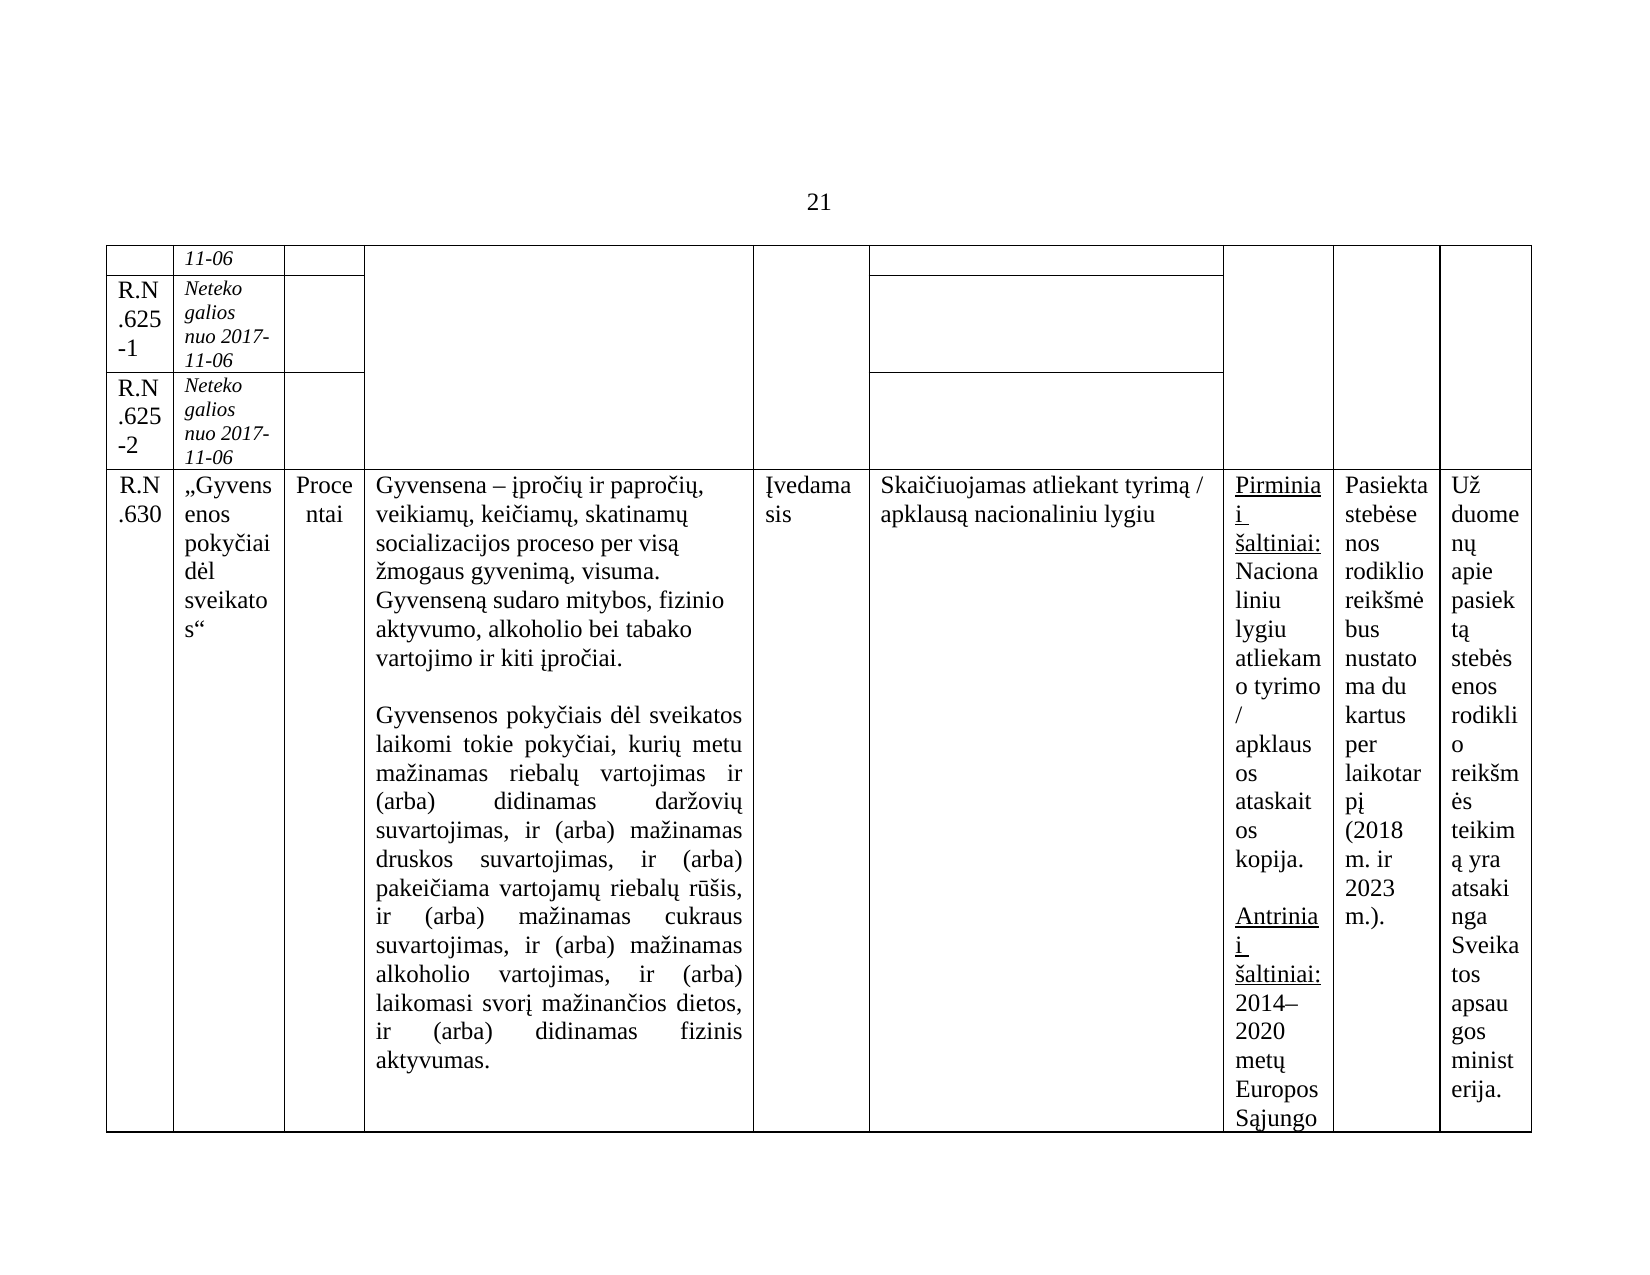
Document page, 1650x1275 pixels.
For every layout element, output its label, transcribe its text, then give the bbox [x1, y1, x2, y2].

table_cell Neteko galios nuo 2017-11-06 [174, 373, 284, 469]
table_cell Procentai [285, 470, 364, 1131]
table_cell [870, 373, 1223, 469]
table_cell Gyvensena – įpročių ir papročių, veikiamų, keičiamų, skatinamų socializacijos proceso per visą žmogaus gyvenimą, visuma. Gyvenseną sudaro mitybos, fizinio aktyvumo, alkoholio bei tabako vartojimo ir kiti įpročiai. Gyvensenos pokyčiais dėl sveikatos laikomi tokie pokyčiai, kurių metu mažinamas riebalų vartojimas ir (arba) didinamas daržovių suvartojimas, ir (arba) mažinamas druskos suvartojimas, ir (arba) pakeičiama vartojamų riebalų rūšis, ir (arba) mažinamas cukraus suvartojimas, ir (arba) mažinamas alkoholio vartojimas, ir (arba) laikomasi svorį mažinančios dietos, ir (arba) didinamas fizinis aktyvumas. [365, 470, 753, 1131]
table_cell [1334, 246, 1439, 469]
table_cell [870, 276, 1223, 372]
table_cell R.N.625-1 [107, 276, 173, 372]
table_cell Neteko galios nuo 2017-11-06 [174, 276, 284, 372]
table_cell Pasiekta stebėsenos rodiklio reikšmė bus nustatoma du kartus per laikotarpį (2018 m. ir 2023 m.). [1334, 470, 1439, 1131]
table_cell [285, 246, 364, 274]
table_cell [285, 276, 364, 372]
table_cell [754, 246, 869, 469]
table_cell „Gyvensenos pokyčiai dėl sveikatos“ [174, 470, 284, 1131]
table_cell R.N.625-2 [107, 373, 173, 469]
table_cell R.N.630 [107, 470, 173, 1131]
table_cell [1224, 246, 1333, 469]
table_cell Už duomenų apie pasiektą stebėsenos rodiklio reikšmės teikimą yra atsakinga Sveikatos apsaugos ministerija. [1441, 470, 1531, 1131]
table_cell 11-06 [174, 246, 284, 274]
table_cell Įvedamasis [754, 470, 869, 1131]
table_cell Skaičiuojamas atliekant tyrimą / apklausą nacionaliniu lygiu [870, 470, 1223, 1131]
table_cell [365, 246, 753, 469]
table_cell Pirminiai šaltiniai: Nacionaliniu lygiu atliekamo tyrimo / apklausos ataskaitos kopija. Antriniai šaltiniai: 2014–2020 metų Europos Sąjungo [1224, 470, 1333, 1131]
table_cell [1441, 246, 1531, 469]
table_cell [285, 373, 364, 469]
table_cell [870, 246, 1223, 274]
table_cell [107, 246, 173, 274]
